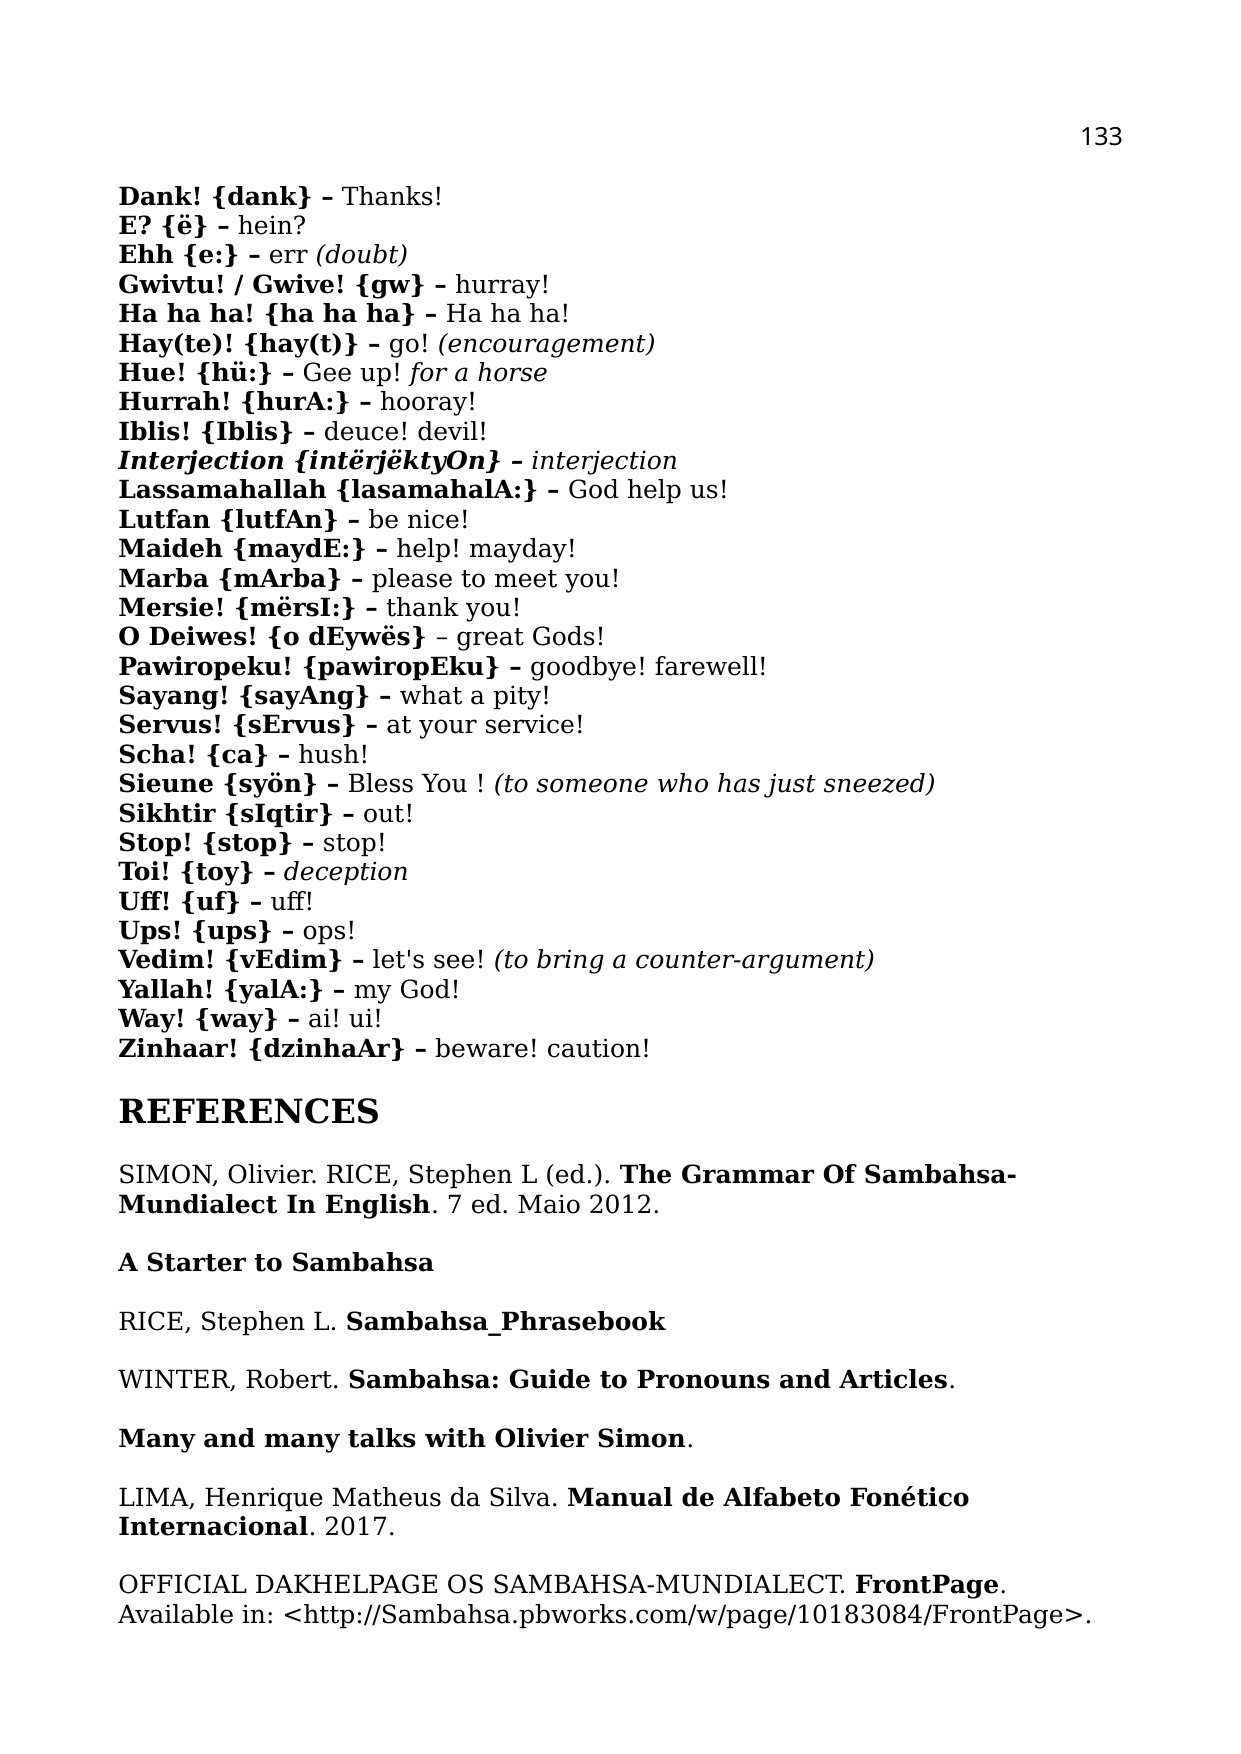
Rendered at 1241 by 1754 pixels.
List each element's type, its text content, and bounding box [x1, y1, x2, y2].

text RICE, Stephen L. Sambahsa_Phrasebook [118, 1307, 1123, 1336]
text Ups! {ups} – ops! [118, 916, 1123, 945]
subtitle REFERENCES [118, 1092, 1123, 1131]
text Hue! {hü:} – Gee up! for a horse [118, 358, 1123, 387]
text WINTER, Robert. Sambahsa: Guide to Pronouns and Articles. [118, 1365, 1123, 1395]
text Marba {mArba} – please to meet you! [118, 563, 1123, 593]
text Sayang! {sayAng} – what a pity! [118, 681, 1123, 710]
text Hurrah! {hurA:} – hooray! [118, 387, 1123, 417]
text Zinhaar! {dzinhaAr} – beware! caution! [118, 1033, 1123, 1063]
text Sikhtir {sIqtir} – out! [118, 798, 1123, 828]
text Lutfan {lutfAn} – be nice! [118, 505, 1123, 534]
text Uff! {uf} – uff! [118, 887, 1123, 916]
text Iblis! {Iblis} – deuce! devil! [118, 417, 1123, 446]
text Servus! {sErvus} – at your service! [118, 710, 1123, 740]
text Toi! {toy} – deception [118, 857, 1123, 887]
text SIMON, Olivier. RICE, Stephen L (ed.). The Grammar Of Sambahsa-Mundialect In English. 7 ed. Maio 2012. [118, 1160, 1123, 1219]
text Many and many talks with Olivier Simon. [118, 1424, 1123, 1453]
text A Starter to Sambahsa [118, 1248, 1123, 1278]
text Pawiropeku! {pawiropEku} – goodbye! farewell! [118, 652, 1123, 681]
text Hay(te)! {hay(t)} – go! (encouragement) [118, 328, 1123, 358]
text Dank! {dank} – Thanks! [118, 182, 1123, 211]
text Stop! {stop} – stop! [118, 828, 1123, 857]
text Vedim! {vEdim} – let's see! (to bring a counter-argument) [118, 945, 1123, 975]
text Ha ha ha! {ha ha ha} – Ha ha ha! [118, 299, 1123, 328]
text O Deiwes! {o dEywës} – great Gods! [118, 622, 1123, 652]
text E? {ë} – hein? [118, 211, 1123, 240]
text LIMA, Henrique Matheus da Silva. Manual de Alfabeto Fonético Internacional. 2017. [118, 1482, 1123, 1541]
text Way! {way} – ai! ui! [118, 1004, 1123, 1033]
text Yallah! {yalA:} – my God! [118, 975, 1123, 1004]
text Ehh {e:} – err (doubt) [118, 240, 1123, 270]
text OFFICIAL DAKHELPAGE OS SAMBAHSA-MUNDIALECT. FrontPage. Available in: <http://Sambahsa.pbworks.com/w/page/10183084/FrontPage>. [118, 1570, 1123, 1629]
text Gwivtu! / Gwive! {gw} – hurray! [118, 270, 1123, 299]
text Interjection {intërjëktyOn} – interjection [118, 446, 1123, 475]
text Maideh {maydE:} – help! mayday! [118, 534, 1123, 563]
text Sieune {syön} – Bless You ! (to someone who has just sneezed) [118, 769, 1123, 798]
text Mersie! {mërsI:} – thank you! [118, 593, 1123, 622]
text Scha! {ca} – hush! [118, 740, 1123, 769]
text Lassamahallah {lasamahalA:} – God help us! [118, 475, 1123, 505]
